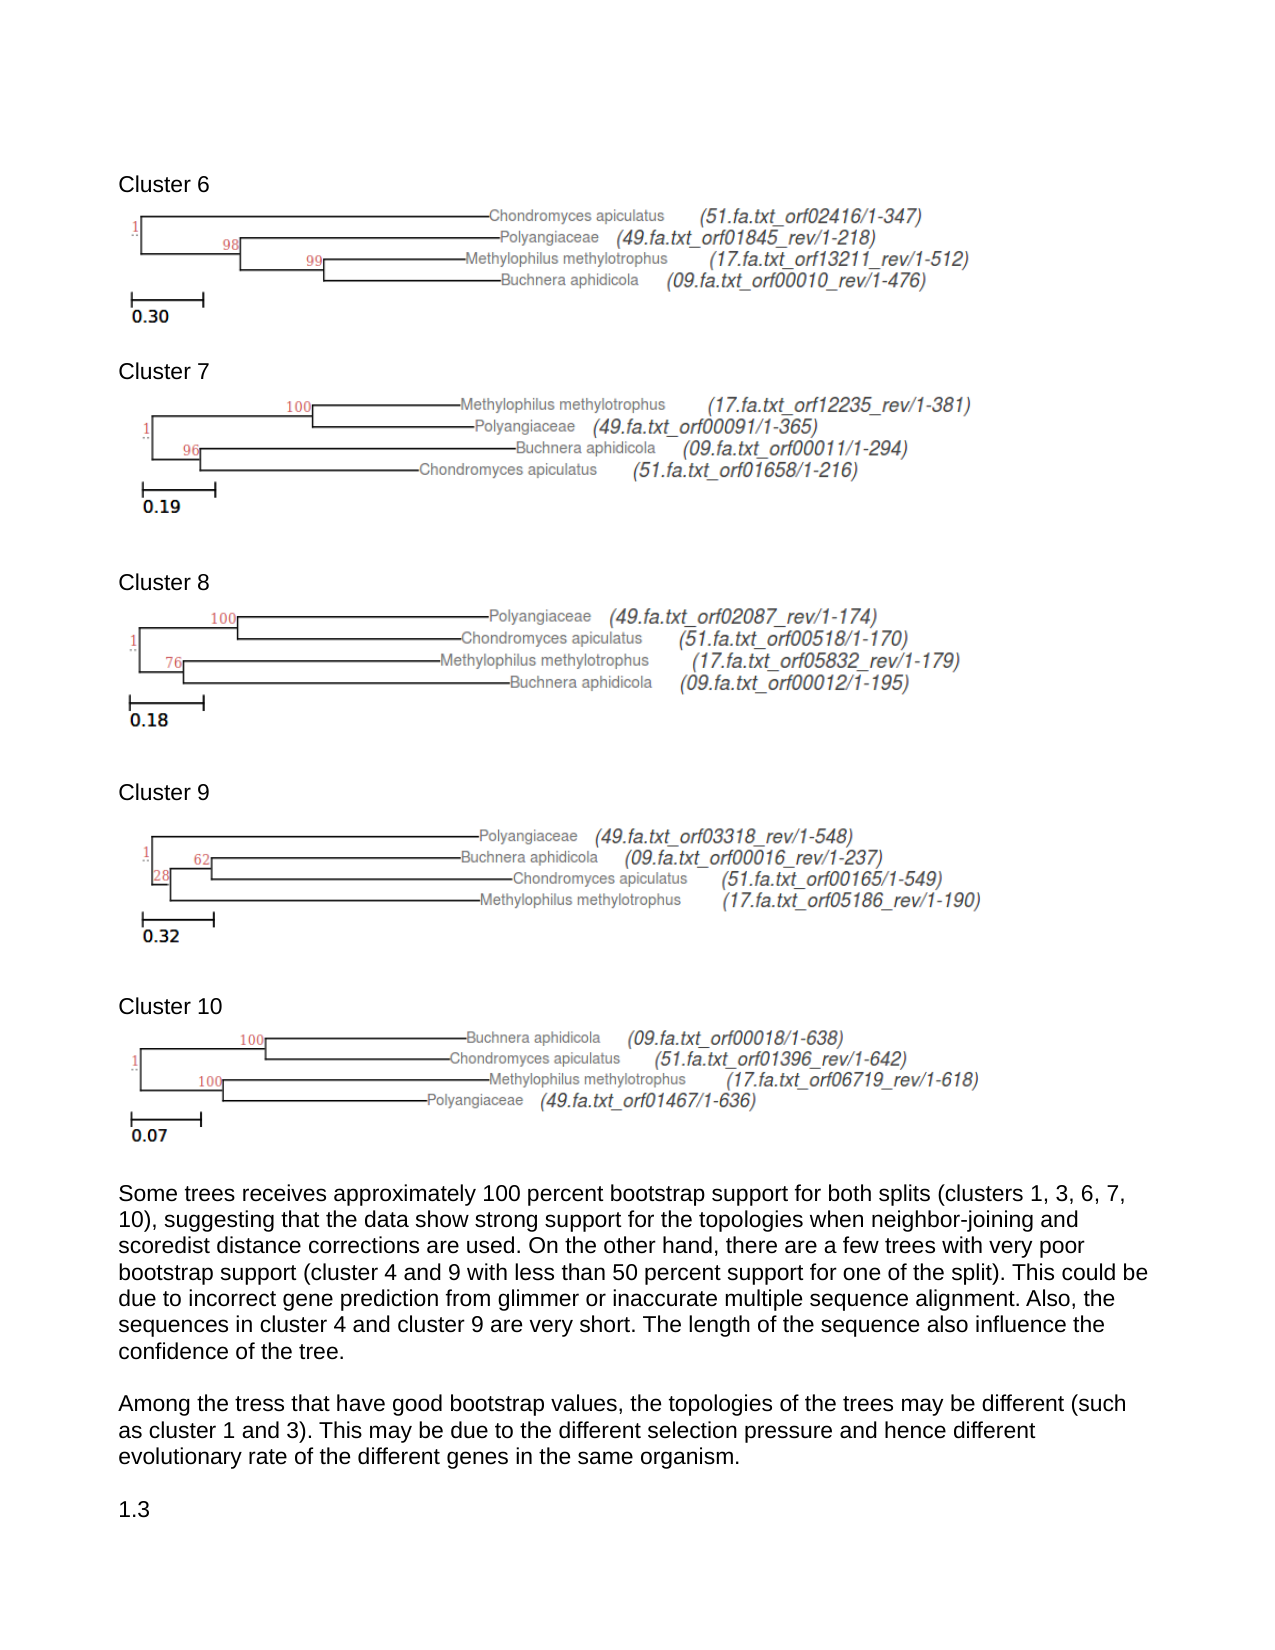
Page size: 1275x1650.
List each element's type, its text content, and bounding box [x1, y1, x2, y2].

subtitle Cluster 7 [118, 358, 1157, 384]
subtitle Cluster 6 [118, 171, 1157, 197]
subtitle Among the tress that have good bootstrap values, the topologies of the trees may be different (such as cluster 1 and 3). This may be due to the different selection pressure and hence different evolutionary rate of the different genes in the same organism. [118, 1390, 1157, 1469]
subtitle 1.3 [118, 1496, 1157, 1522]
subtitle Cluster 10 [118, 993, 1157, 1019]
subtitle Cluster 9 [118, 779, 1157, 806]
subtitle Cluster 8 [118, 568, 1157, 595]
subtitle Some trees receives approximately 100 percent bootstrap support for both splits (clusters 1, 3, 6, 7, 10), suggesting that the data show strong support for the topologies when neighbor-joining and scoredist distance corrections are used. On the other hand, there are a few trees with very poor bootstrap support (cluster 4 and 9 with less than 50 percent support for one of the split). This could be due to incorrect gene prediction from glimmer or inaccurate multiple sequence alignment. Also, the sequences in cluster 4 and cluster 9 are very short. The length of the sequence also influence the confidence of the tree. [118, 1179, 1157, 1364]
